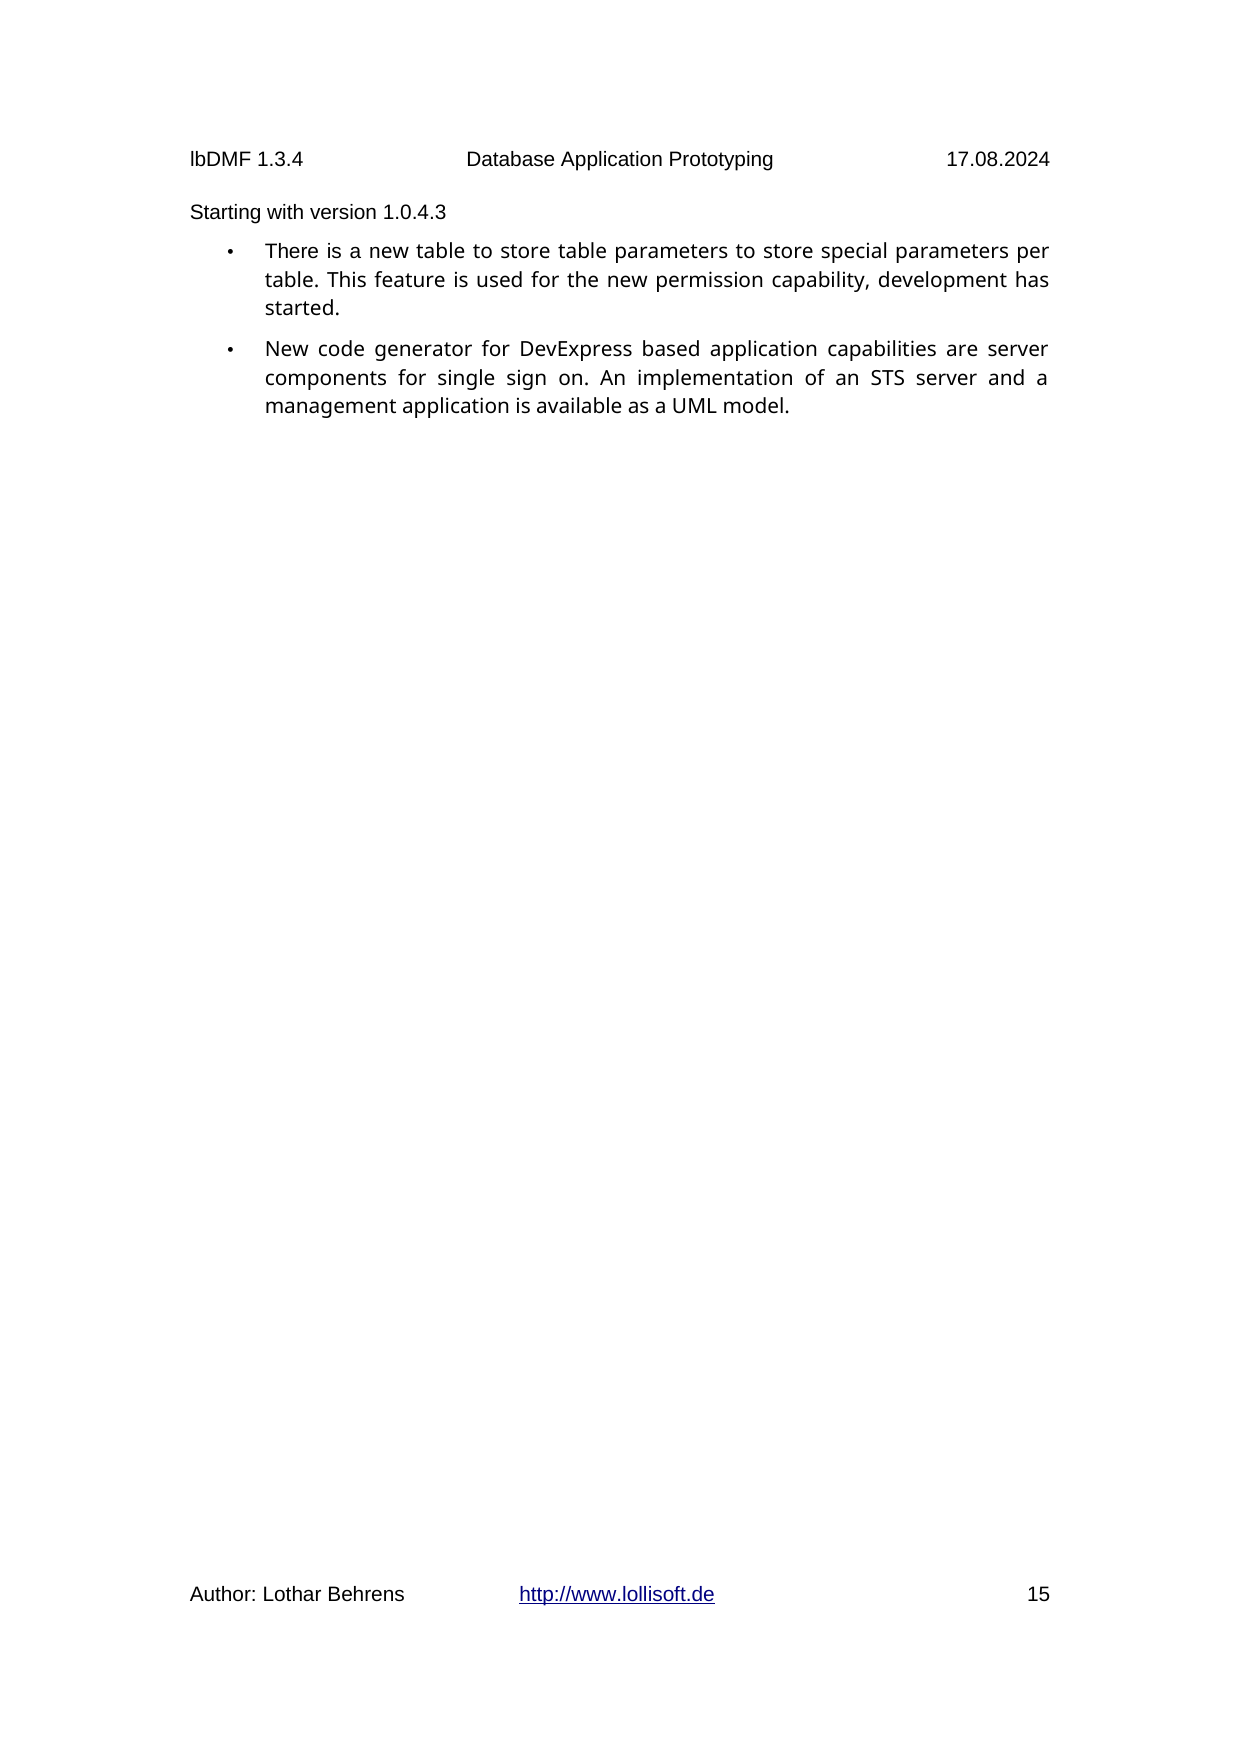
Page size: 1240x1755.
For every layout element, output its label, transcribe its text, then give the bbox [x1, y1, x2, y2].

text Starting with version 1.0.4.3 [189, 201, 1050, 224]
list New code generator for DevExpress based application capabilities are server components for single sign on. An implementation of an STS server and a management application is available as a UML model. [227, 334, 1050, 419]
list There is a new table to store table parameters to store special parameters per table. This feature is used for the new permission capability, development has started. [227, 236, 1050, 322]
